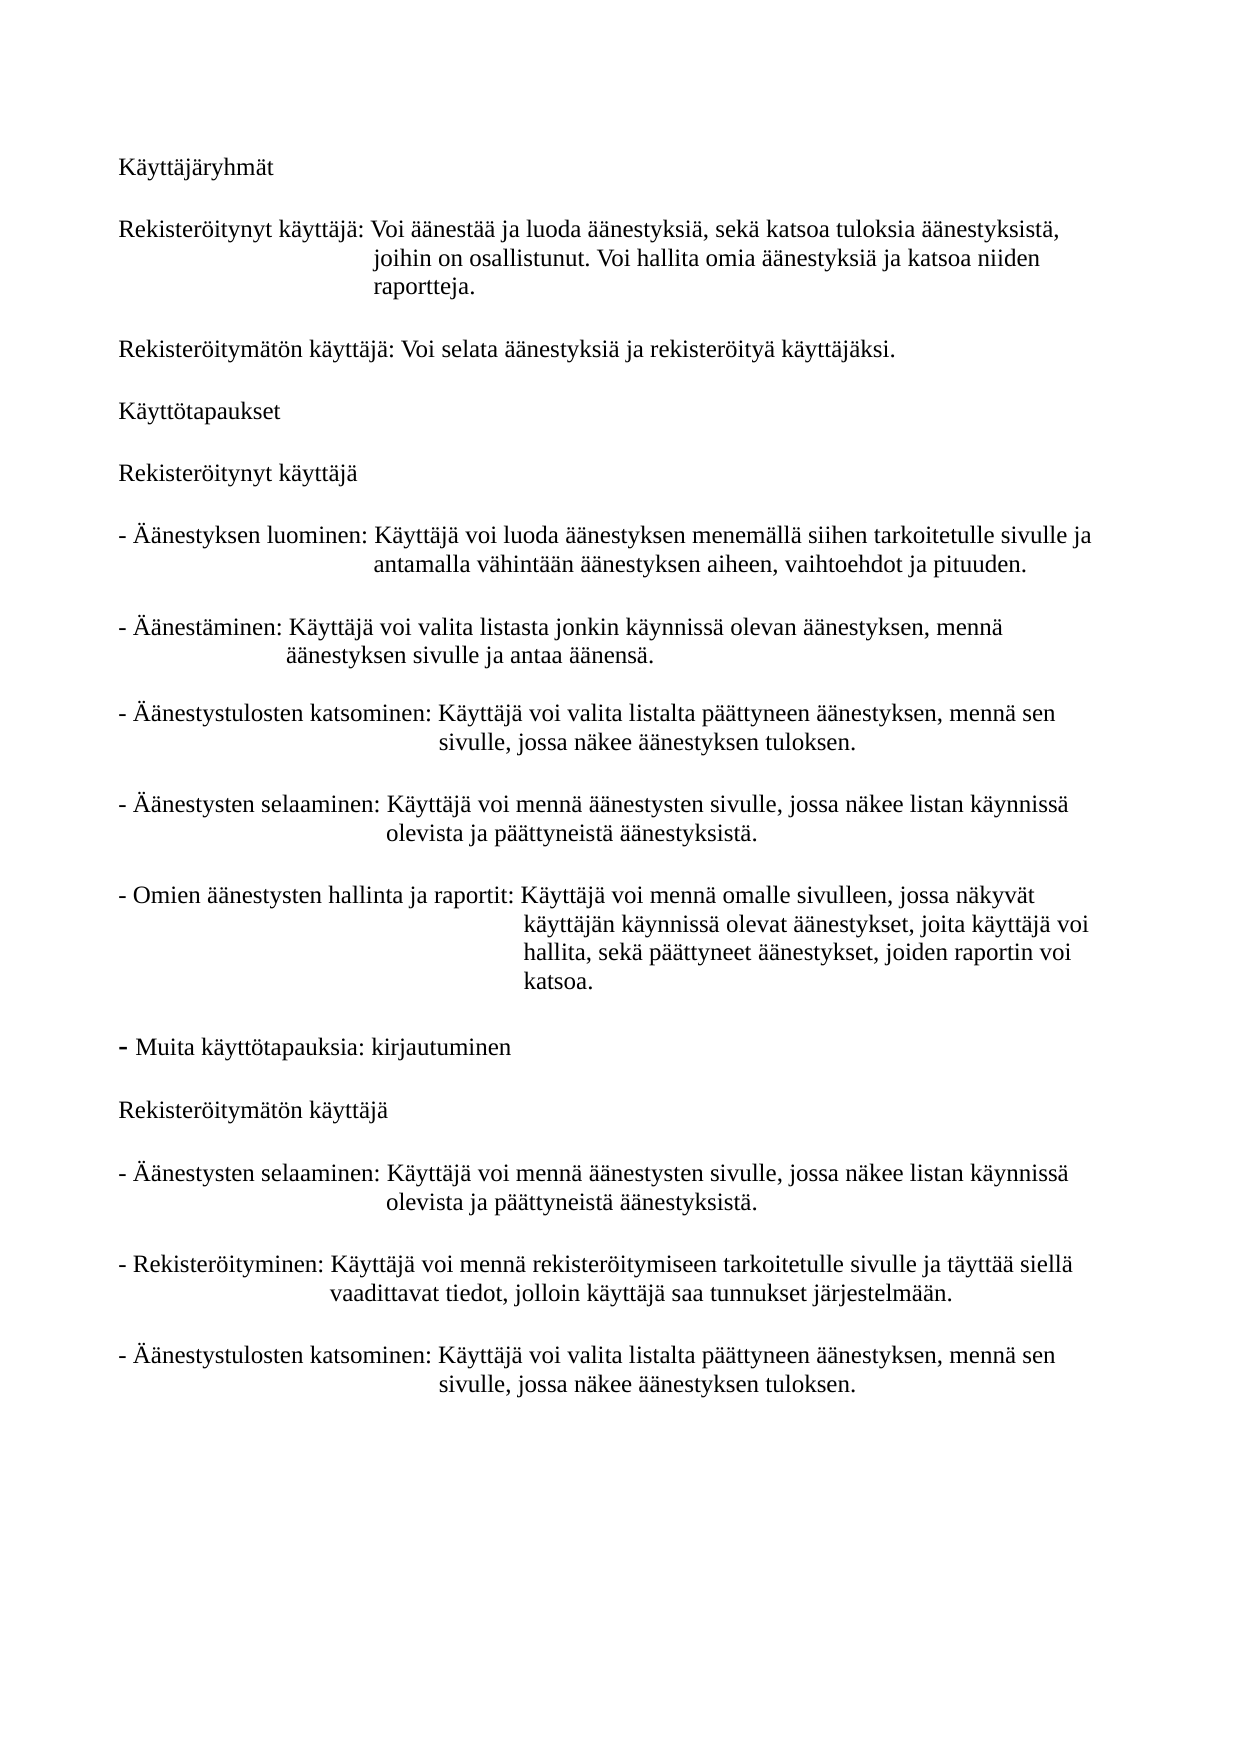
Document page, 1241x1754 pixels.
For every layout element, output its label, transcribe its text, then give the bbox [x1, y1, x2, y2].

text - Äänestystulosten katsominen: Käyttäjä voi valita listalta päättyneen äänestyksen, mennä sen [118, 698, 1122, 727]
text Rekisteröitymätön käyttäjä [118, 1096, 1122, 1124]
text - Äänestysten selaaminen: Käyttäjä voi mennä äänestysten sivulle, jossa näkee listan käynnissä olevista ja päättyneistä äänestyksistä. [118, 789, 1122, 846]
text - Äänestäminen: Käyttäjä voi valita listasta jonkin käynnissä olevan äänestyksen, mennä äänestyksen sivulle ja antaa äänensä. [118, 612, 1122, 669]
text - Muita käyttötapauksia: kirjautuminen [118, 1028, 1122, 1062]
text sivulle, jossa näkee äänestyksen tuloksen. [118, 727, 1122, 755]
text - Rekisteröityminen: Käyttäjä voi mennä rekisteröitymiseen tarkoitetulle sivulle ja täyttää siellä vaadittavat tiedot, jolloin käyttäjä saa tunnukset järjestelmään. [118, 1249, 1122, 1306]
text - Omien äänestysten hallinta ja raportit: Käyttäjä voi mennä omalle sivulleen, jossa näkyvät käyttäjän käynnissä olevat äänestykset, joita käyttäjä voi hallita, sekä päättyneet äänestykset, joiden raportin voi katsoa. [118, 880, 1122, 995]
text - Äänestystulosten katsominen: Käyttäjä voi valita listalta päättyneen äänestyksen, mennä sen [118, 1340, 1122, 1369]
text - Äänestysten selaaminen: Käyttäjä voi mennä äänestysten sivulle, jossa näkee listan käynnissä olevista ja päättyneistä äänestyksistä. [118, 1158, 1122, 1215]
text Rekisteröitynyt käyttäjä [118, 458, 1122, 487]
text Rekisteröitynyt käyttäjä: Voi äänestää ja luoda äänestyksiä, sekä katsoa tuloksia äänestyksistä, joihin on osallistunut. Voi hallita omia äänestyksiä ja katsoa niiden raportteja. [118, 214, 1122, 300]
text sivulle, jossa näkee äänestyksen tuloksen. [118, 1369, 1122, 1397]
text Käyttäjäryhmät [118, 152, 1122, 180]
text Käyttötapaukset [118, 396, 1122, 425]
text - Äänestyksen luominen: Käyttäjä voi luoda äänestyksen menemällä siihen tarkoitetulle sivulle ja antamalla vähintään äänestyksen aiheen, vaihtoehdot ja pituuden. [118, 521, 1122, 578]
text Rekisteröitymätön käyttäjä: Voi selata äänestyksiä ja rekisteröityä käyttäjäksi. [118, 334, 1122, 362]
